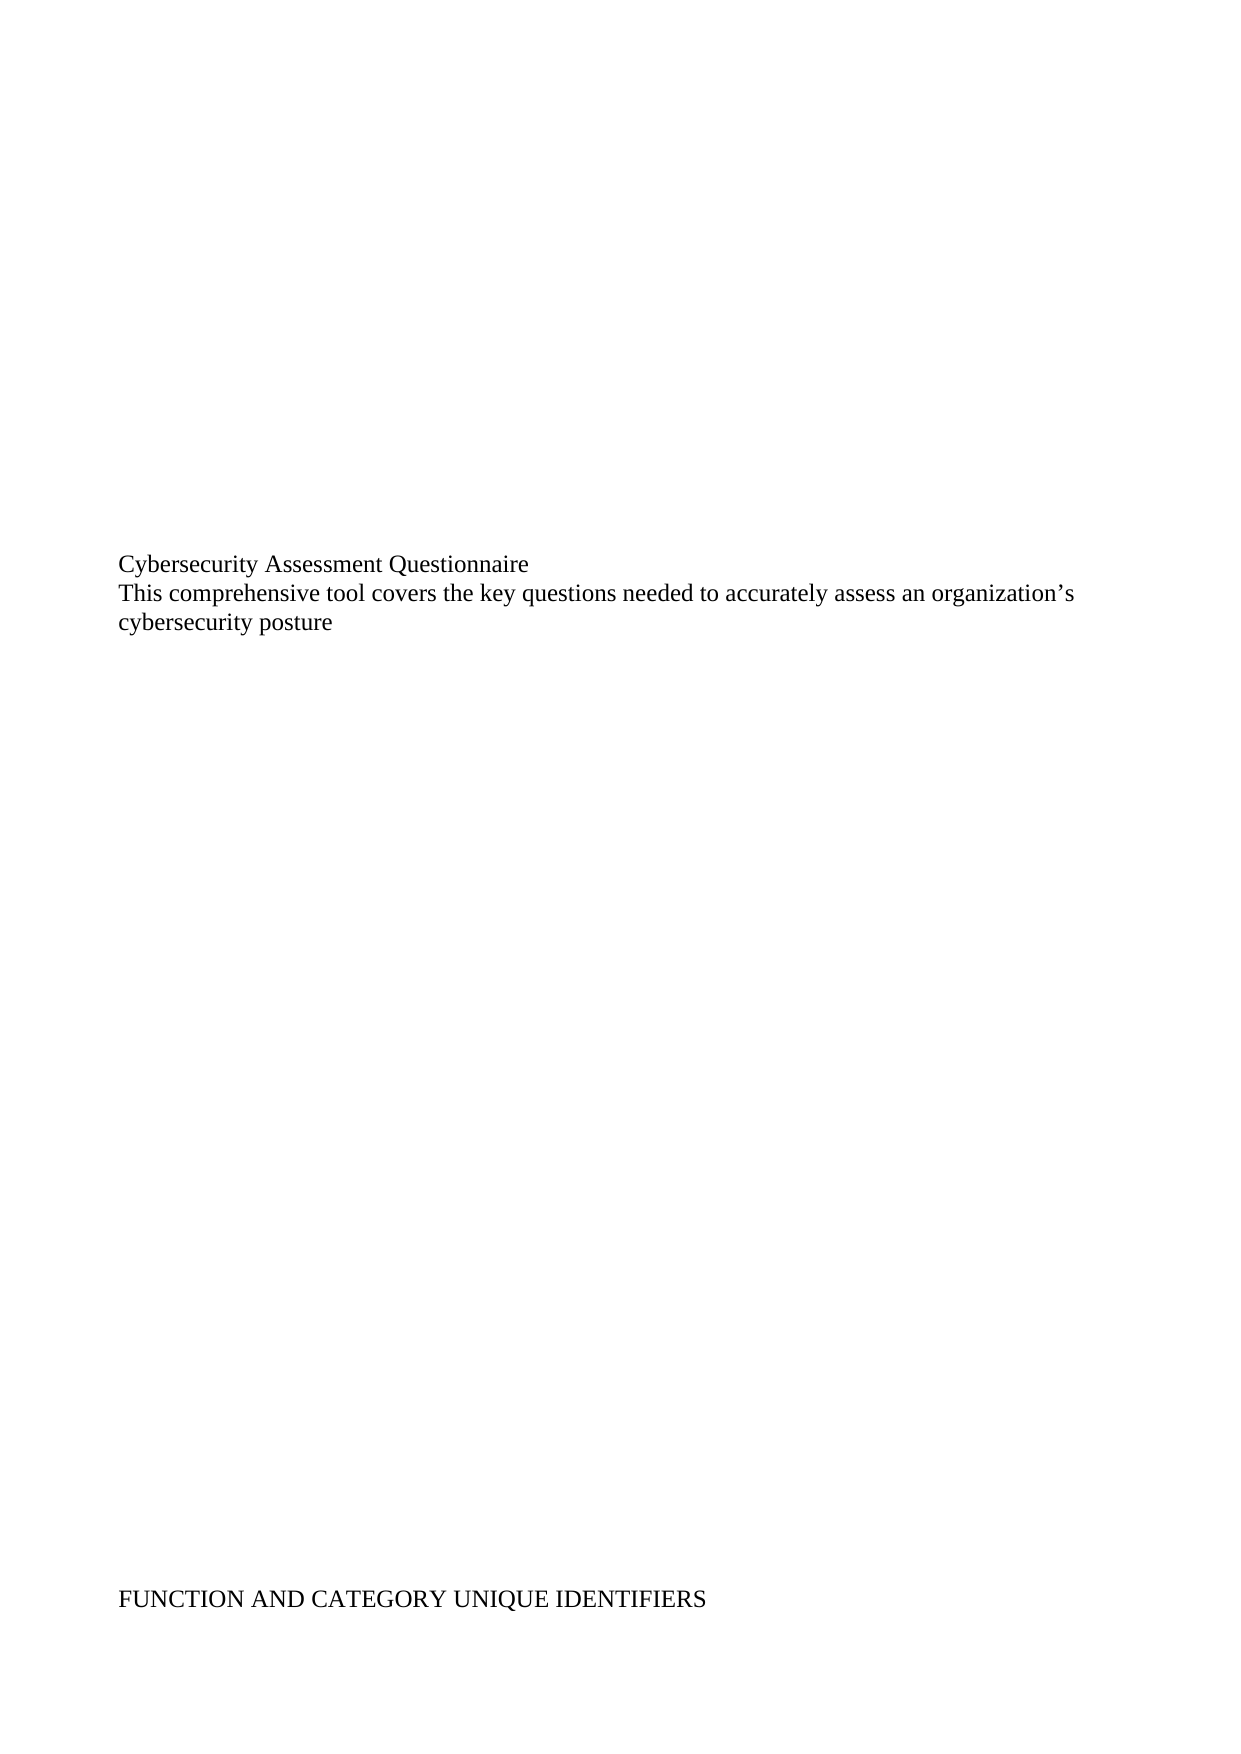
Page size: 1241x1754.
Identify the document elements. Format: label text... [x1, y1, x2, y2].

text FUNCTION AND CATEGORY UNIQUE IDENTIFIERS [118, 1584, 1122, 1613]
text This comprehensive tool covers the key questions needed to accurately assess an organization’s cybersecurity posture [118, 578, 1122, 636]
text Cybersecurity Assessment Questionnaire [118, 549, 1122, 578]
